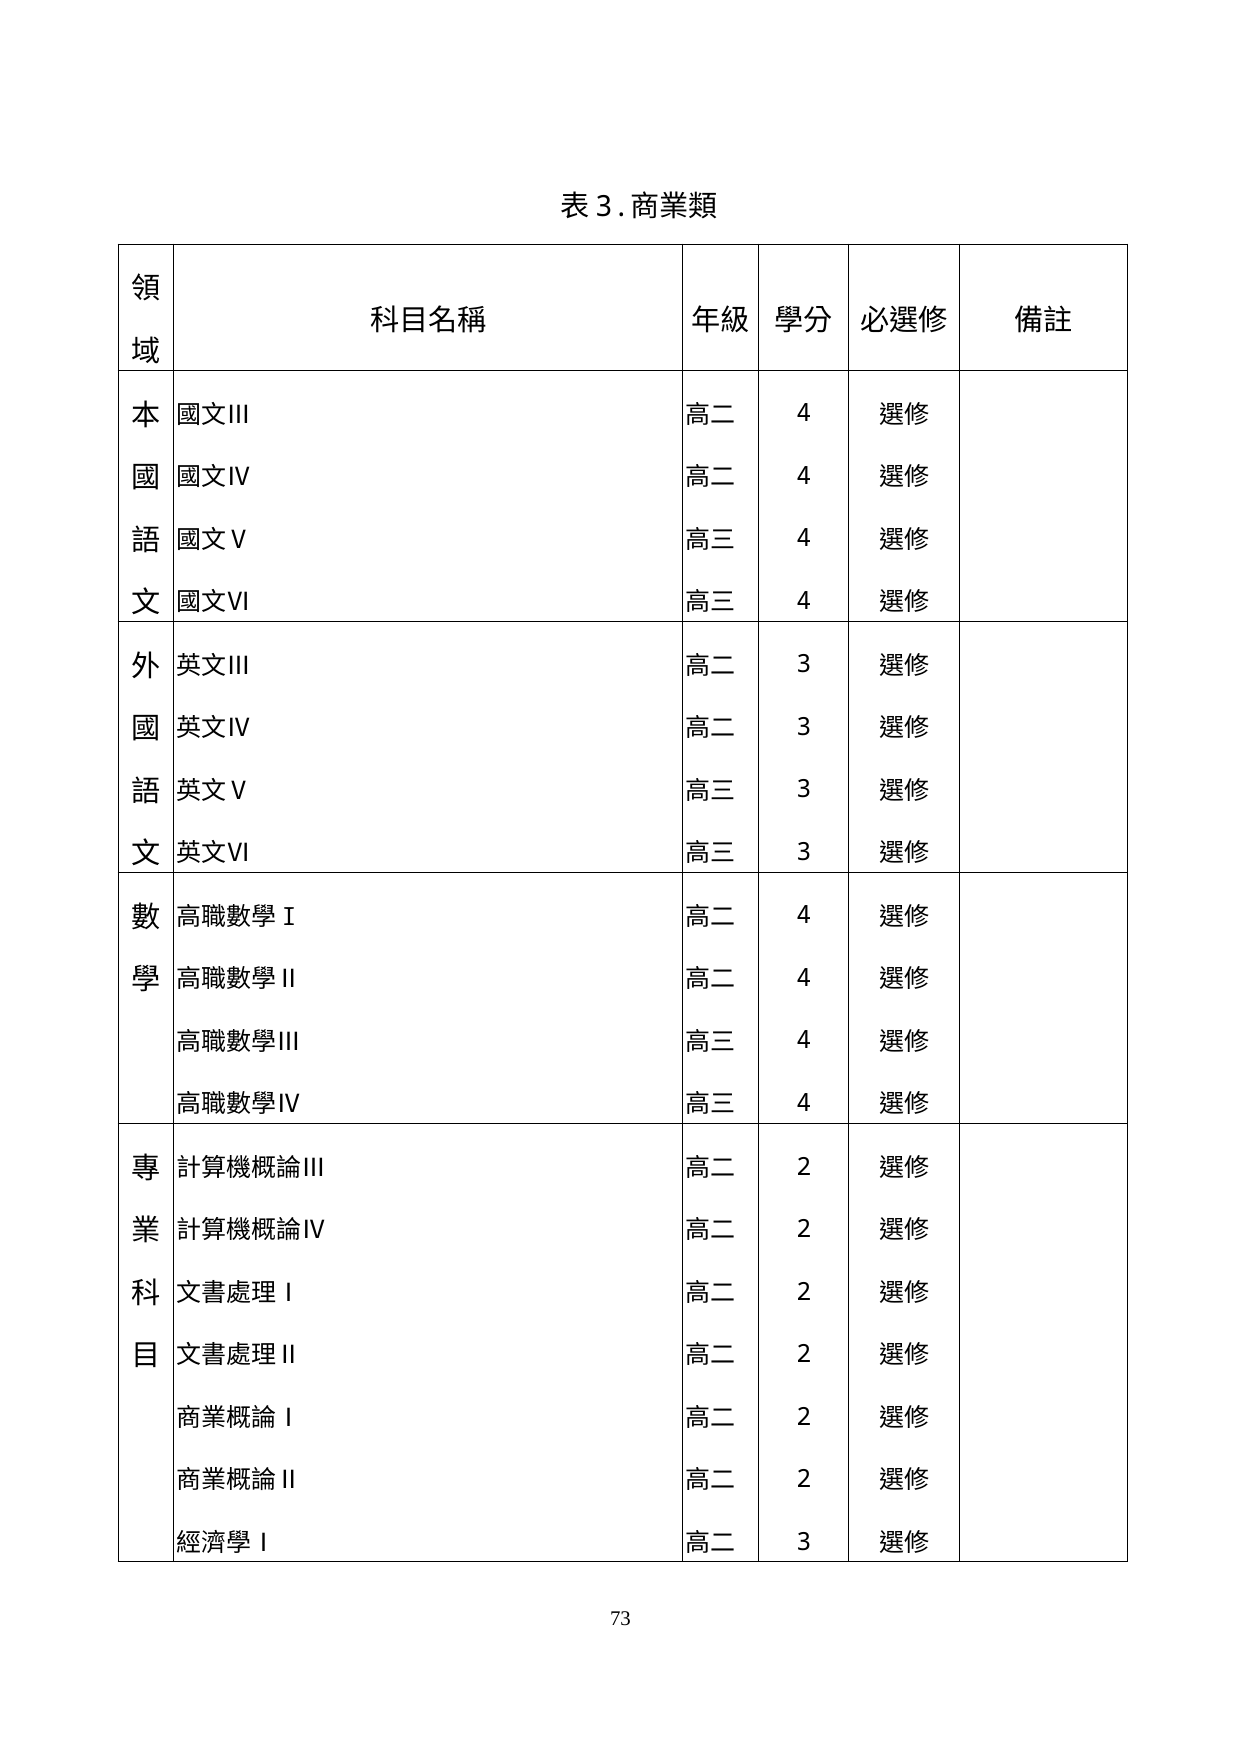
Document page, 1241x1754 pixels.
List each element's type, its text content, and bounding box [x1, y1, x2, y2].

table_cell 英文Ⅲ 英文Ⅳ 英文Ⅴ 英文Ⅵ [174, 622, 682, 872]
table_cell 2 2 2 2 2 2 3 [759, 1124, 848, 1561]
table_cell 本國語文 [119, 371, 173, 621]
table_cell 選修 選修 選修 選修 選修 選修 選修 [849, 1124, 959, 1561]
table_cell 數學 [119, 873, 173, 1123]
table_cell 計算機概論Ⅲ 計算機概論Ⅳ 文書處理Ⅰ 文書處理Ⅱ 商業概論Ⅰ 商業概論Ⅱ 經濟學Ⅰ [174, 1124, 682, 1561]
table_header 必選修 [849, 245, 959, 369]
table_cell 3 3 3 3 [759, 622, 848, 872]
table_cell 高二 高二 高三 高三 [683, 873, 758, 1123]
table_header 備註 [960, 245, 1127, 369]
table_cell 選修 選修 選修 選修 [849, 873, 959, 1123]
table_cell 專業科目 [119, 1124, 173, 1561]
table_cell [960, 622, 1127, 872]
text 表3.商業類 [118, 162, 1122, 225]
table_header 學分 [759, 245, 848, 369]
table_cell 國文Ⅲ 國文Ⅳ 國文Ⅴ 國文Ⅵ [174, 371, 682, 621]
table_cell 高職數學I 高職數學Ⅱ 高職數學Ⅲ 高職數學Ⅳ [174, 873, 682, 1123]
table_cell 高二 高二 高三 高三 [683, 371, 758, 621]
table_cell 外國語文 [119, 622, 173, 872]
table_header 科目名稱 [174, 245, 682, 369]
table_cell 選修 選修 選修 選修 [849, 622, 959, 872]
table_header 年級 [683, 245, 758, 369]
table_cell [960, 1124, 1127, 1561]
table_cell [960, 371, 1127, 621]
table_cell 高二 高二 高三 高三 [683, 622, 758, 872]
table_cell 選修 選修 選修 選修 [849, 371, 959, 621]
table_cell 4 4 4 4 [759, 371, 848, 621]
table_cell 4 4 4 4 [759, 873, 848, 1123]
table_cell [960, 873, 1127, 1123]
table_cell 高二 高二 高二 高二 高二 高二 高二 [683, 1124, 758, 1561]
table_header 領域 [119, 245, 173, 369]
